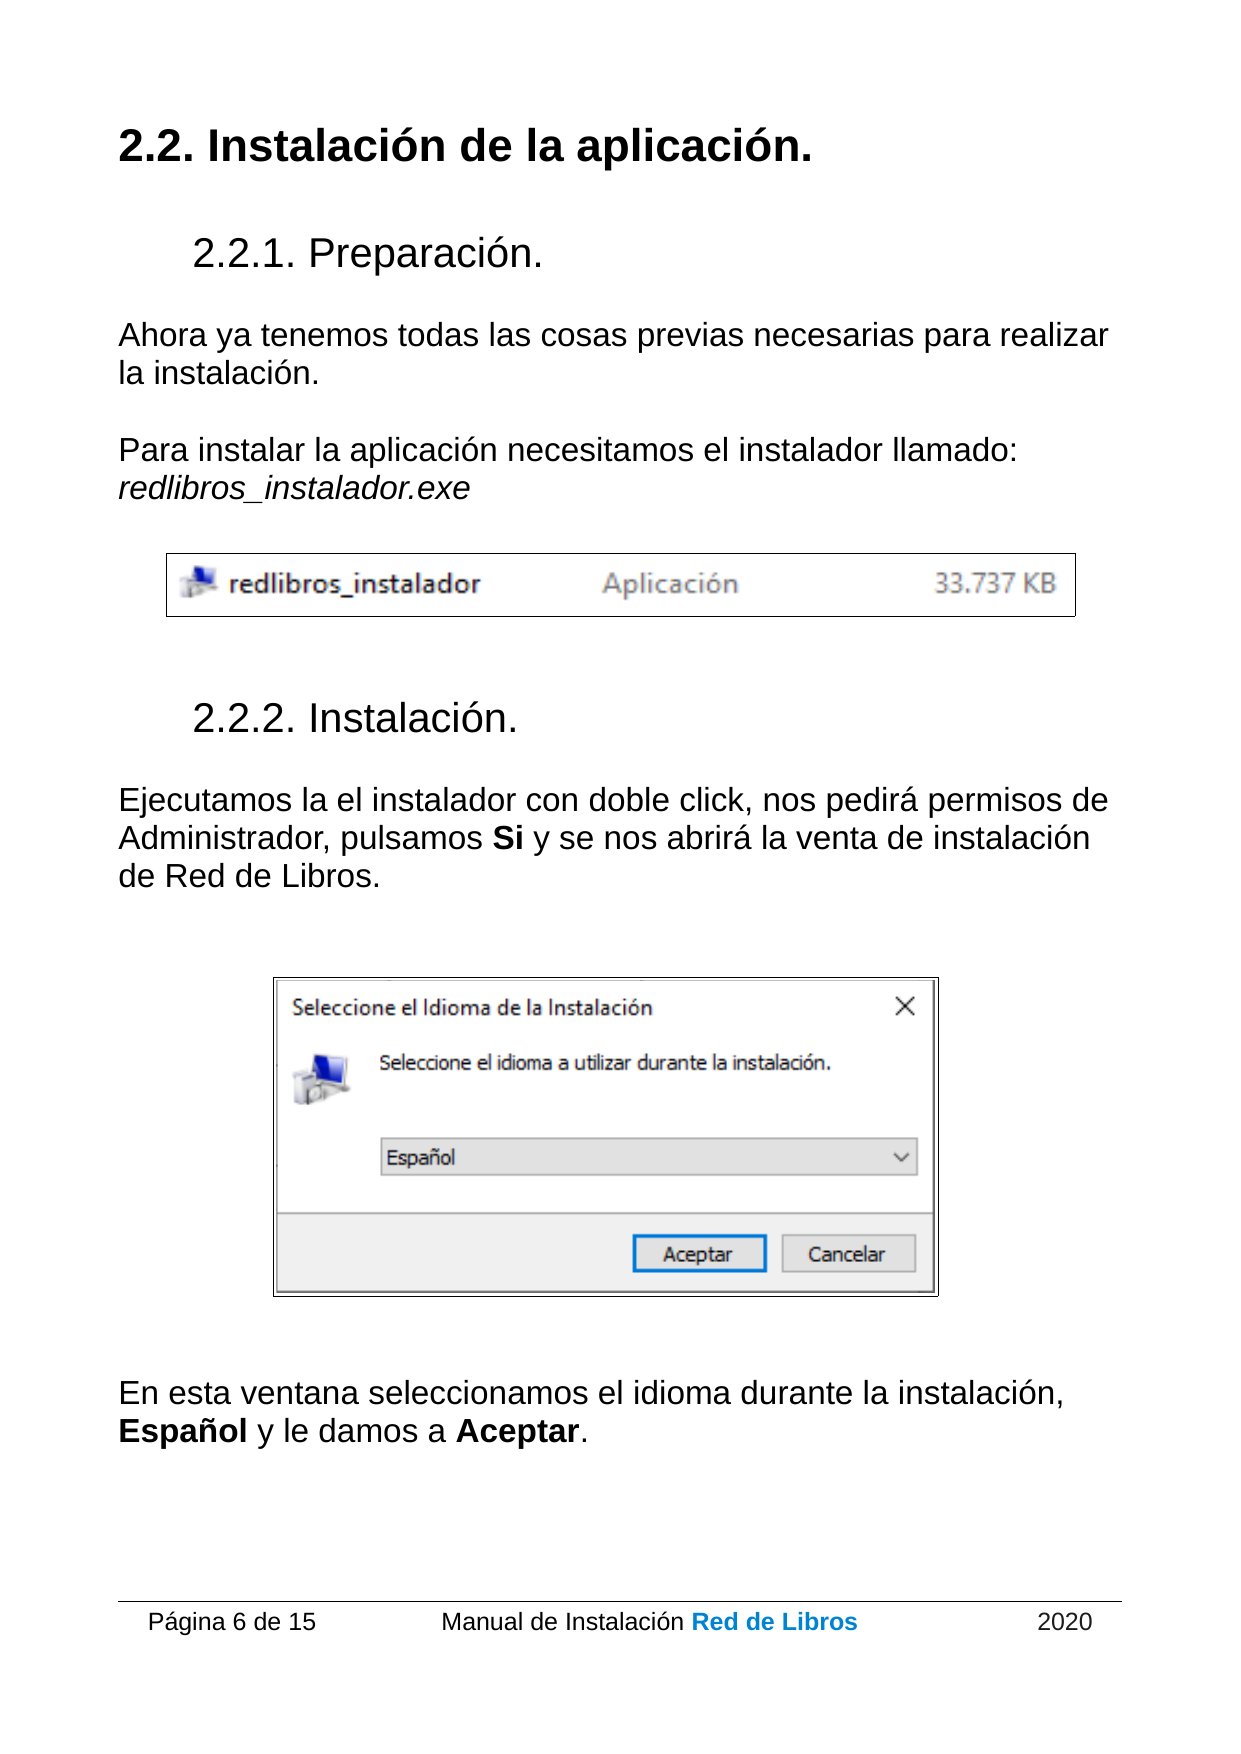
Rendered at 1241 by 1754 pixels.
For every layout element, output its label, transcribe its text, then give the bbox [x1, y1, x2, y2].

text 2.2. Instalación de la aplicación. [118, 118, 1122, 171]
text 2.2.2. Instalación. [118, 693, 1122, 741]
picture [276, 980, 935, 1293]
text Ahora ya tenemos todas las cosas previas necesarias para realizar la instalación. [118, 315, 1122, 392]
text Ejecutamos la el instalador con doble click, nos pedirá permisos de Administrador, pulsamos Si y se nos abrirá la venta de instalación de Red de Libros. [118, 779, 1122, 895]
text 2.2.1. Preparación. [118, 228, 1122, 276]
text Para instalar la aplicación necesitamos el instalador llamado: redlibros_instalador.exe [118, 430, 1122, 507]
picture [168, 555, 1072, 614]
text En esta ventana seleccionamos el idioma durante la instalación, Español y le damos a Aceptar. [118, 1373, 1122, 1450]
